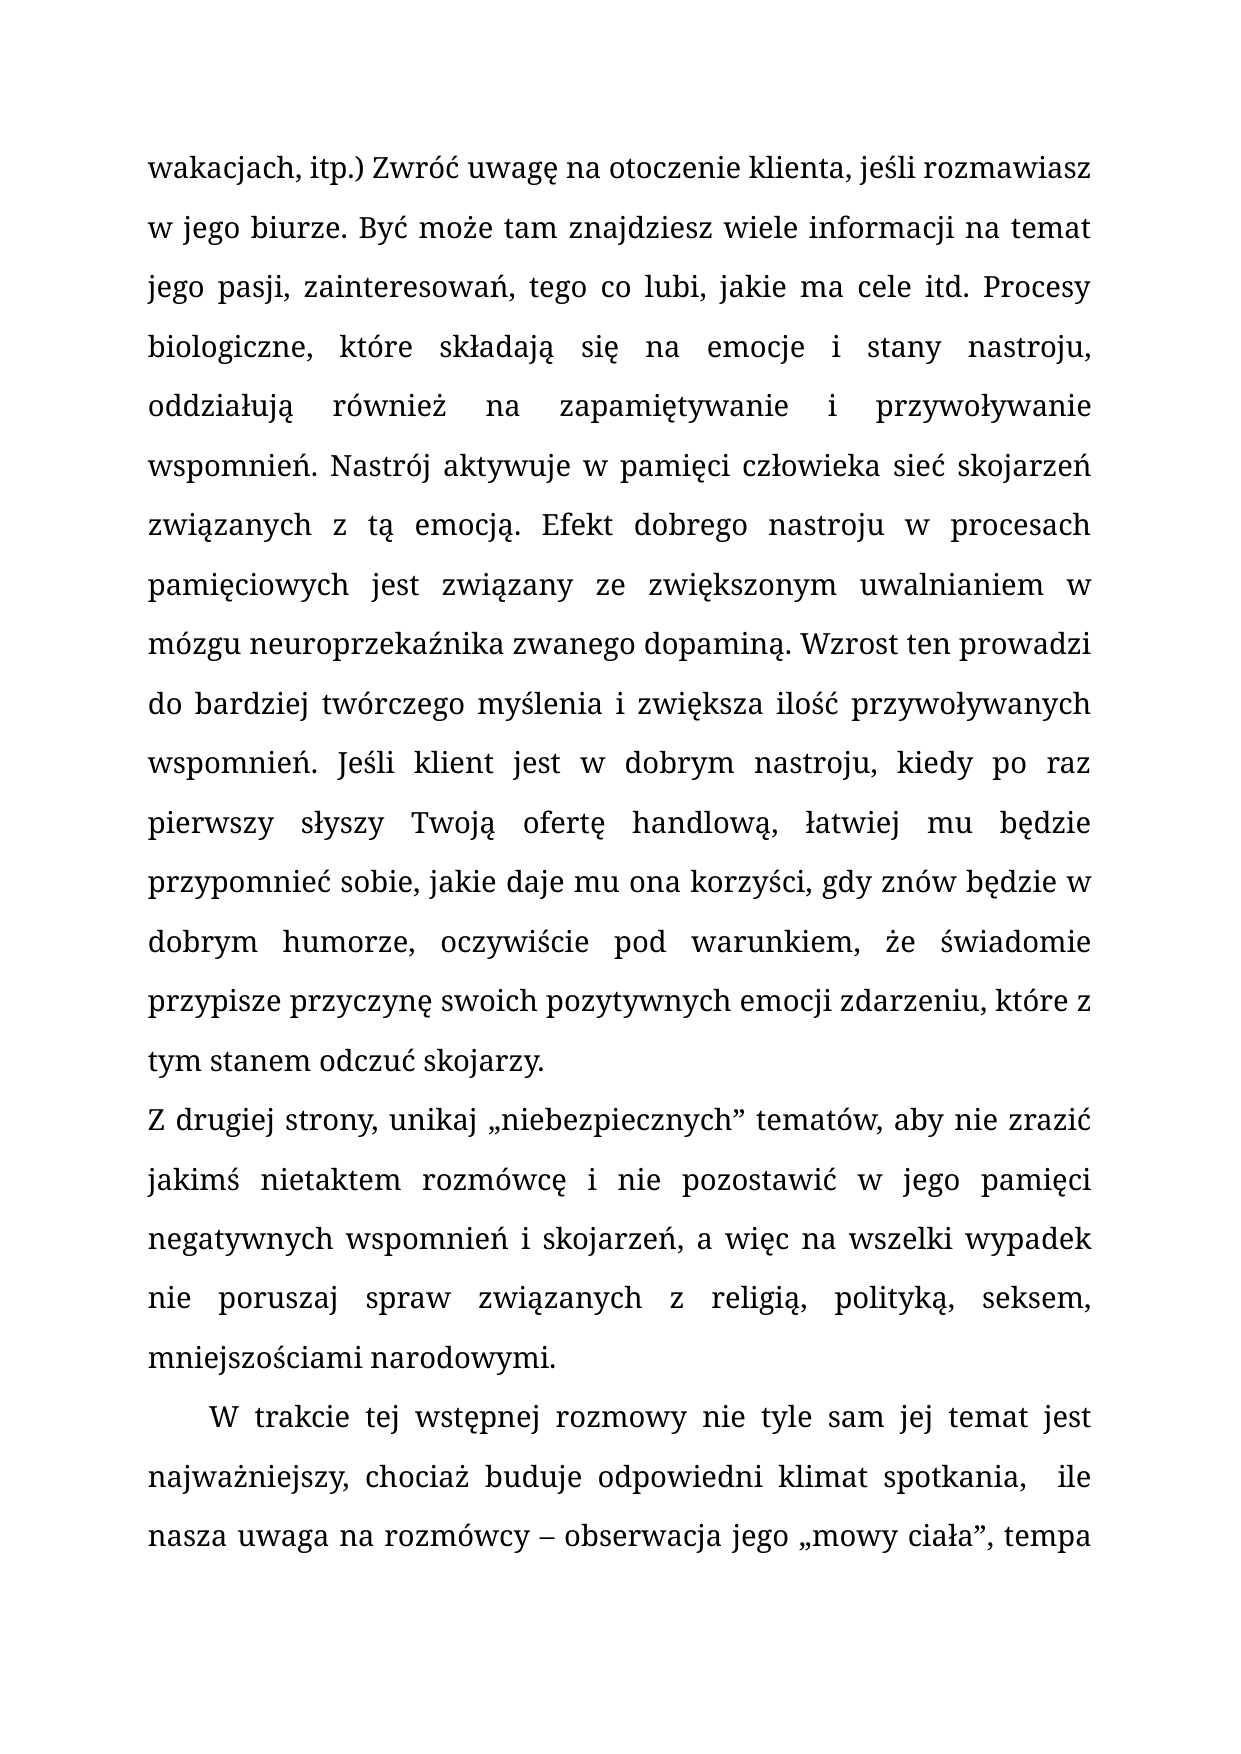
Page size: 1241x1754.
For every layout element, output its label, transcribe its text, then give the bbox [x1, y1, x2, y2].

text W trakcie tej wstępnej rozmowy nie tyle sam jej temat jest najważniejszy, chociaż buduje odpowiedni klimat spotkania, ile nasza uwaga na rozmówcy – obserwacja jego „mowy ciała”, tempa [148, 1397, 1093, 1555]
text wakacjach, itp.) Zwróć uwagę na otoczenie klienta, jeśli rozmawiasz w jego biurze. Być może tam znajdziesz wiele informacji na temat jego pasji, zainteresowań, tego co lubi, jakie ma cele itd. Procesy biologiczne, które składają się na emocje i stany nastroju, oddziałują również na zapamiętywanie i przywoływanie wspomnień. Nastrój aktywuje w pamięci człowieka sieć skojarzeń związanych z tą emocją. Efekt dobrego nastroju w procesach pamięciowych jest związany ze zwiększonym uwalnianiem w mózgu neuroprzekaźnika zwanego dopaminą. Wzrost ten prowadzi do bardziej twórczego myślenia i zwiększa ilość przywoływanych wspomnień. Jeśli klient jest w dobrym nastroju, kiedy po raz pierwszy słyszy Twoją ofertę handlową, łatwiej mu będzie przypomnieć sobie, jakie daje mu ona korzyści, gdy znów będzie w dobrym humorze, oczywiście pod warunkiem, że świadomie przypisze przyczynę swoich pozytywnych emocji zdarzeniu, które z tym stanem odczuć skojarzy. [148, 148, 1093, 1079]
text Z drugiej strony, unikaj „niebezpiecznych” tematów, aby nie zrazić jakimś nietaktem rozmówcę i nie pozostawić w jego pamięci negatywnych wspomnień i skojarzeń, a więc na wszelki wypadek nie poruszaj spraw związanych z religią, polityką, seksem, mniejszościami narodowymi. [148, 1099, 1093, 1377]
